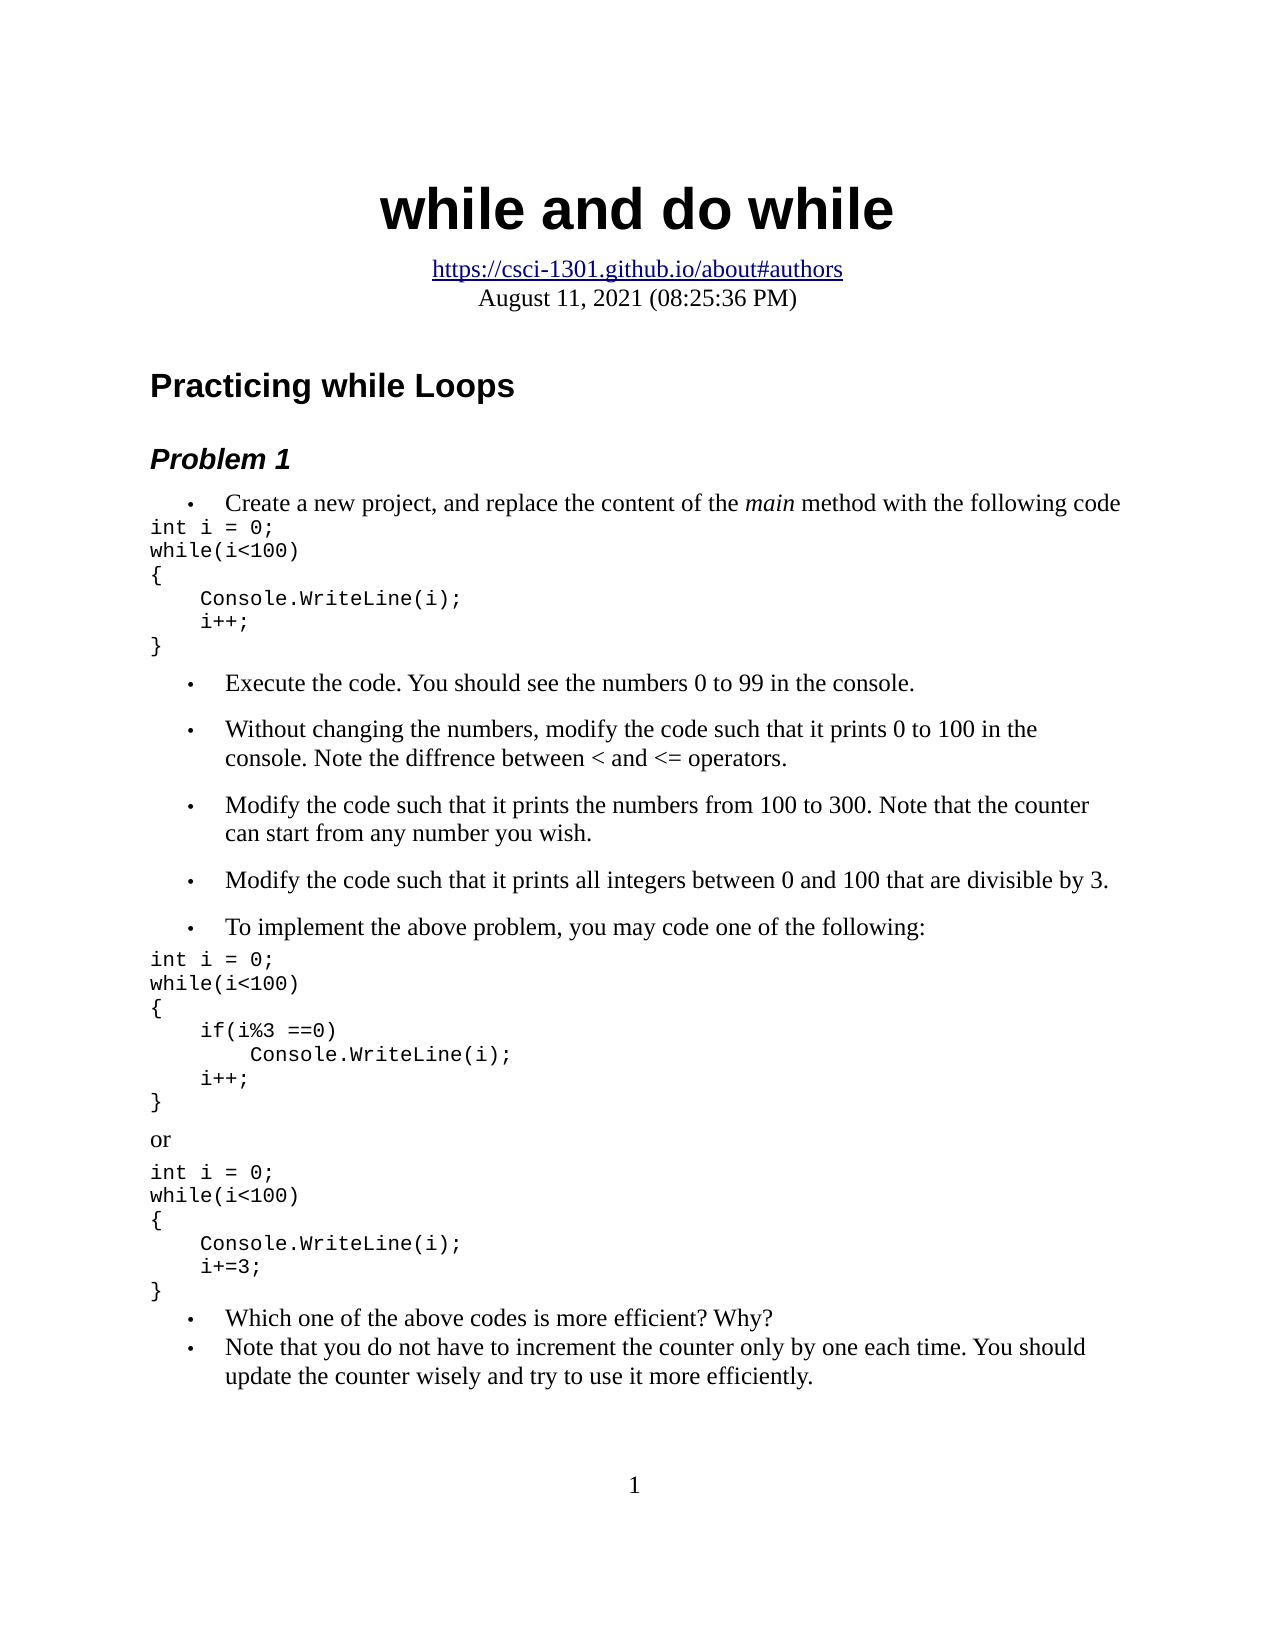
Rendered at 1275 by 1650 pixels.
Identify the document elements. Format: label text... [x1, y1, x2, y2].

list Without changing the numbers, modify the code such that it prints 0 to 100 in the console. Note the diffrence between < and <= operators. [187, 714, 1125, 772]
list Modify the code such that it prints all integers between 0 and 100 that are divisible by 3. [187, 865, 1125, 894]
text int i = 0; [150, 517, 1125, 540]
text if(i%3 ==0) [150, 1020, 1125, 1044]
text } [150, 635, 1125, 659]
list Modify the code such that it prints the numbers from 100 to 300. Note that the counter can start from any number you wish. [187, 790, 1125, 847]
text while(i<100) [150, 540, 1125, 564]
subtitle Problem 1 [150, 442, 1125, 476]
text } [150, 1091, 1125, 1115]
list Create a new project, and replace the content of the main method with the following code [187, 488, 1125, 517]
text int i = 0; [150, 1162, 1125, 1185]
text i++; [150, 611, 1125, 635]
list Execute the code. You should see the numbers 0 to 99 in the console. [187, 668, 1125, 696]
list To implement the above problem, you may code one of the following: [187, 912, 1125, 941]
list Which one of the above codes is more efficient? Why? [187, 1303, 1125, 1332]
text { [150, 564, 1125, 588]
text i++; [150, 1068, 1125, 1091]
text or [150, 1124, 1125, 1153]
text August 11, 2021 (08:25:36 PM) [150, 283, 1125, 312]
list Note that you do not have to increment the counter only by one each time. You should update the counter wisely and try to use it more efficiently. [187, 1332, 1125, 1390]
text } [150, 1280, 1125, 1303]
text Console.WriteLine(i); [150, 1233, 1125, 1256]
text https://csci-1301.github.io/about#authors [150, 254, 1125, 283]
text { [150, 997, 1125, 1020]
text while(i<100) [150, 973, 1125, 997]
text Console.WriteLine(i); [150, 588, 1125, 611]
subtitle Practicing while Loops [150, 366, 1125, 404]
title while and do while [150, 175, 1125, 242]
text while(i<100) [150, 1185, 1125, 1209]
text Console.WriteLine(i); [150, 1044, 1125, 1068]
text int i = 0; [150, 949, 1125, 973]
text i+=3; [150, 1256, 1125, 1280]
text { [150, 1209, 1125, 1233]
